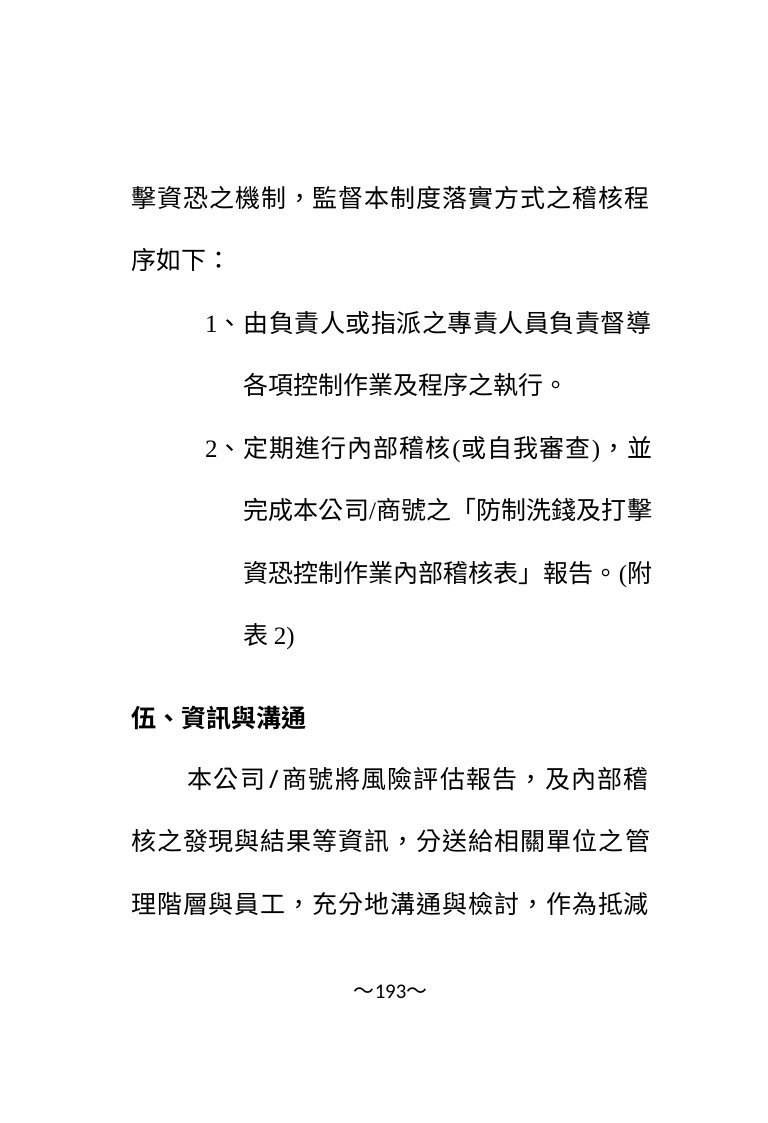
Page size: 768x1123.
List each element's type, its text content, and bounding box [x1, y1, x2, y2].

text 擊資恐之機制，監督本制度落實方式之稽核程序如下： [131, 154, 650, 279]
list 由負責人或指派之專責人員負責督導各項控制作業及程序之執行。 [205, 279, 652, 404]
list 定期進行內部稽核(或自我審查)，並完成本公司/商號之「防制洗錢及打擊資恐控制作業內部稽核表」報告。(附表2) [205, 404, 652, 654]
subtitle 伍、資訊與溝通 [131, 692, 650, 736]
text 本公司/商號將風險評估報告，及內部稽核之發現與結果等資訊，分送給相關單位之管理階層與員工，充分地溝通與檢討，作為抵減 [131, 736, 650, 923]
